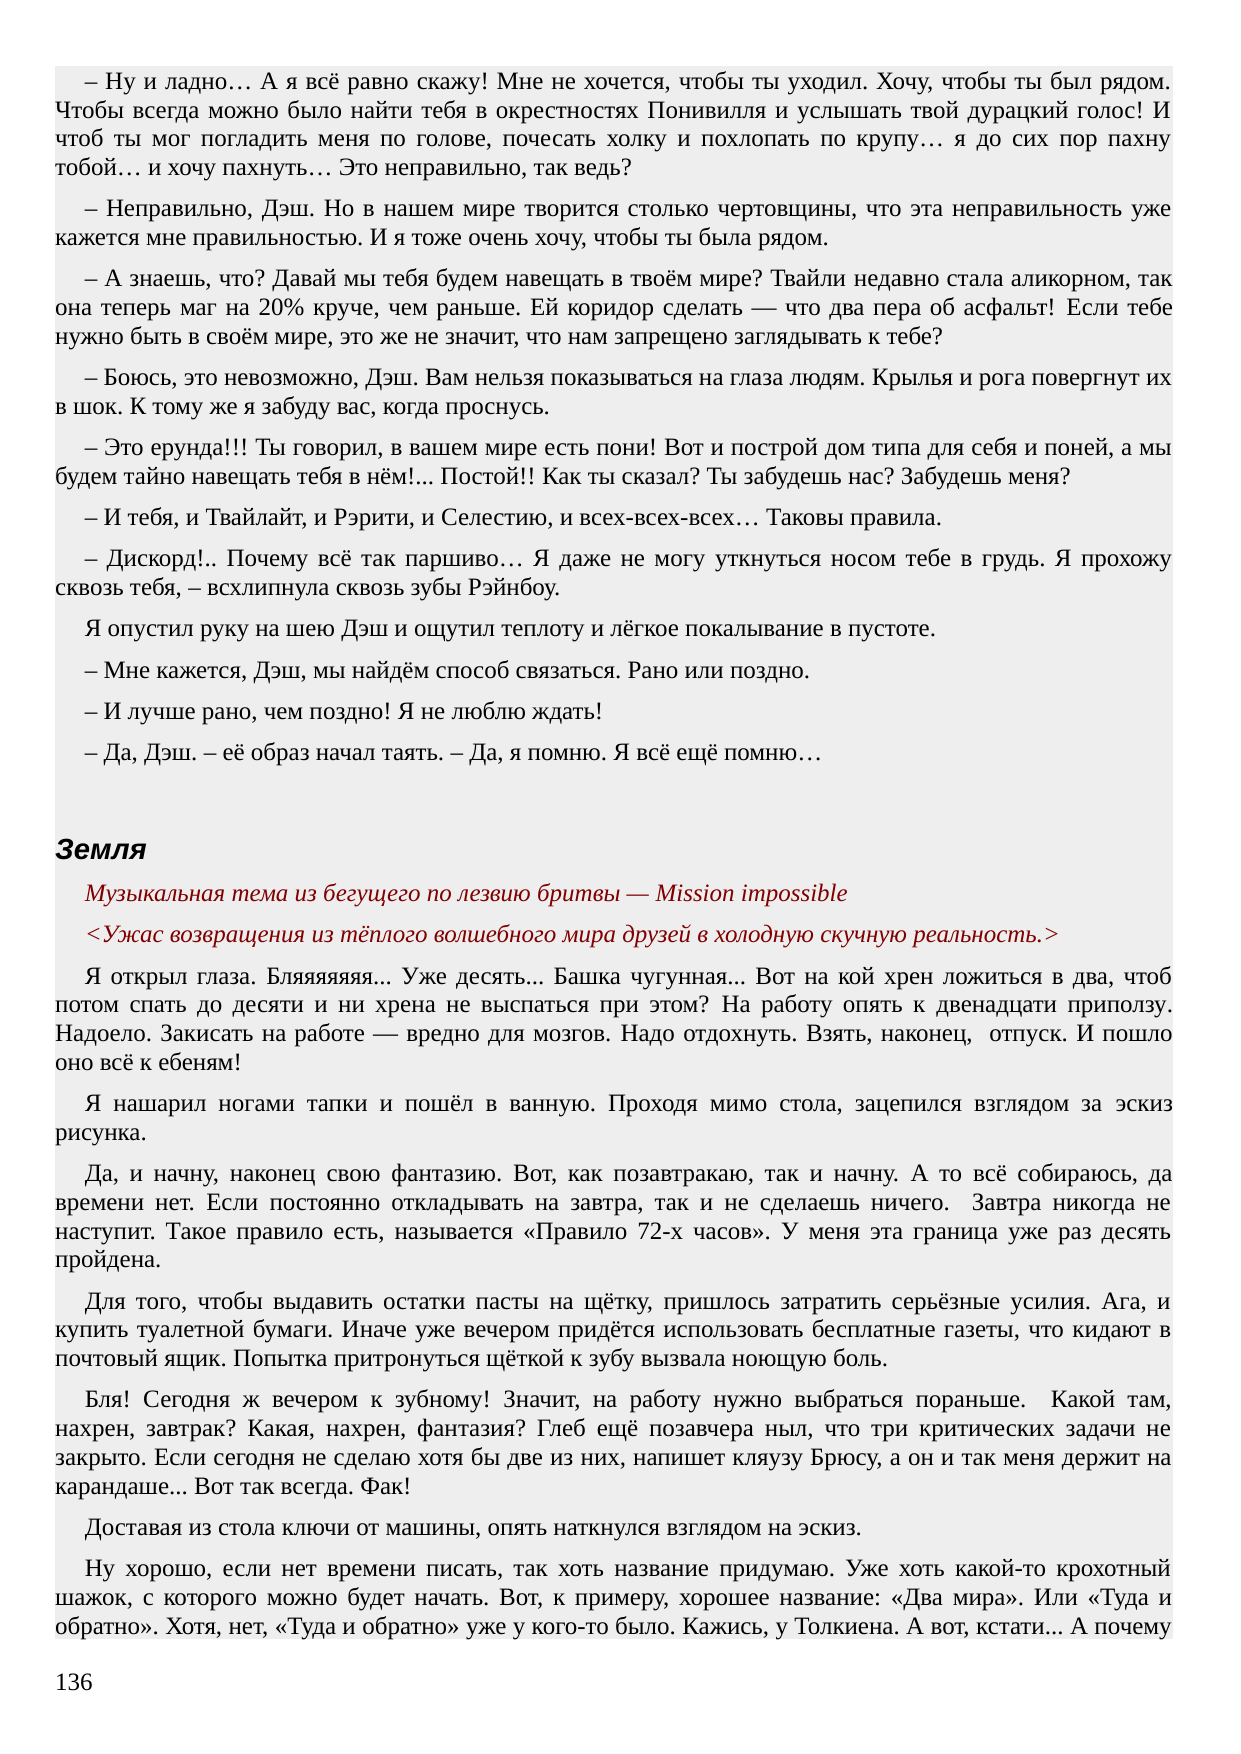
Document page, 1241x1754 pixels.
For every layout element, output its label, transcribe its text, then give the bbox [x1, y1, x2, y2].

text Да, и начну, наконец свою фантазию. Вот, как позавтракаю, так и начну. А то всё собираюсь, да времени нет. Если постоянно откладывать на завтра, так и не сделаешь ничего. Завтра никогда не наступит. Такое правило есть, называется «Правило 72-х часов». У меня эта граница уже раз десять пройдена. [55, 1158, 1173, 1273]
text Я открыл глаза. Бляяяяяяя... Уже десять... Башка чугунная... Вот на кой хрен ложиться в два, чтоб потом спать до десяти и ни хрена не выспаться при этом? На работу опять к двенадцати приползу. Надоело. Закисать на работе — вредно для мозгов. Надо отдохнуть. Взять, наконец, отпуск. И пошло оно всё к ебеням! [55, 961, 1173, 1076]
text – И тебя, и Твайлайт, и Рэрити, и Селестию, и всех-всех-всех… Таковы правила. [55, 502, 1173, 531]
text – А знаешь, что? Давай мы тебя будем навещать в твоём мире? Твайли недавно стала аликорном, так она теперь маг на 20% круче, чем раньше. Ей коридор сделать — что два пера об асфальт! Если тебе нужно быть в своём мире, это же не значит, что нам запрещено заглядывать к тебе? [55, 263, 1173, 350]
text Для того, чтобы выдавить остатки пасты на щётку, пришлось затратить серьёзные усилия. Ага, и купить туалетной бумаги. Иначе уже вечером придётся использовать бесплатные газеты, что кидают в почтовый ящик. Попытка притронуться щёткой к зубу вызвала ноющую боль. [55, 1286, 1173, 1372]
text – Дискорд!.. Почему всё так паршиво… Я даже не могу уткнуться носом тебе в грудь. Я прохожу сквозь тебя, – всхлипнула сквозь зубы Рэйнбоу. [55, 543, 1173, 601]
text – И лучше рано, чем поздно! Я не люблю ждать! [55, 696, 1173, 725]
text Бля! Сегодня ж вечером к зубному! Значит, на работу нужно выбраться пораньше. Какой там, нахрен, завтрак? Какая, нахрен, фантазия? Глеб ещё позавчера ныл, что три критических задачи не закрыто. Если сегодня не сделаю хотя бы две из них, напишет кляузу Брюсу, а он и так меня держит на карандаше... Вот так всегда. Фак! [55, 1384, 1173, 1499]
text – Боюсь, это невозможно, Дэш. Вам нельзя показываться на глаза людям. Крылья и рога повергнут их в шок. К тому же я забуду вас, когда проснусь. [55, 362, 1173, 420]
text – Ну и ладно… А я всё равно скажу! Мне не хочется, чтобы ты уходил. Хочу, чтобы ты был рядом. Чтобы всегда можно было найти тебя в окрестностях Понивилля и услышать твой дурацкий голос! И чтоб ты мог погладить меня по голове, почесать холку и похлопать по крупу… я до сих пор пахну тобой… и хочу пахнуть… Это неправильно, так ведь? [55, 66, 1173, 181]
text Я опустил руку на шею Дэш и ощутил теплоту и лёгкое покалывание в пустоте. [55, 613, 1173, 642]
text – Неправильно, Дэш. Но в нашем мире творится столько чертовщины, что эта неправильность уже кажется мне правильностью. И я тоже очень хочу, чтобы ты была рядом. [55, 193, 1173, 251]
text <Ужас возвращения из тёплого волшебного мира друзей в холодную скучную реальность.> [55, 919, 1173, 948]
text – Да, Дэш. – её образ начал таять. – Да, я помню. Я всё ещё помню… [55, 737, 1173, 766]
text Музыкальная тема из бегущего по лезвию бритвы — Mission impossible [55, 878, 1173, 907]
text Ну хорошо, если нет времени писать, так хоть название придумаю. Уже хоть какой-то крохотный шажок, с которого можно будет начать. Вот, к примеру, хорошее название: «Два мира». Или «Туда и обратно». Хотя, нет, «Туда и обратно» уже у кого-то было. Кажись, у Толкиена. А вот, кстати... А почему [55, 1553, 1173, 1639]
subtitle Земля [55, 832, 1173, 866]
text Доставая из стола ключи от машины, опять наткнулся взглядом на эскиз. [55, 1512, 1173, 1541]
text – Это ерунда!!! Ты говорил, в вашем мире есть пони! Вот и построй дом типа для себя и поней, а мы будем тайно навещать тебя в нём!... Постой!! Как ты сказал? Ты забудешь нас? Забудешь меня? [55, 432, 1173, 490]
text Я нашарил ногами тапки и пошёл в ванную. Проходя мимо стола, зацепился взглядом за эскиз рисунка. [55, 1088, 1173, 1146]
text – Мне кажется, Дэш, мы найдём способ связаться. Рано или поздно. [55, 655, 1173, 683]
